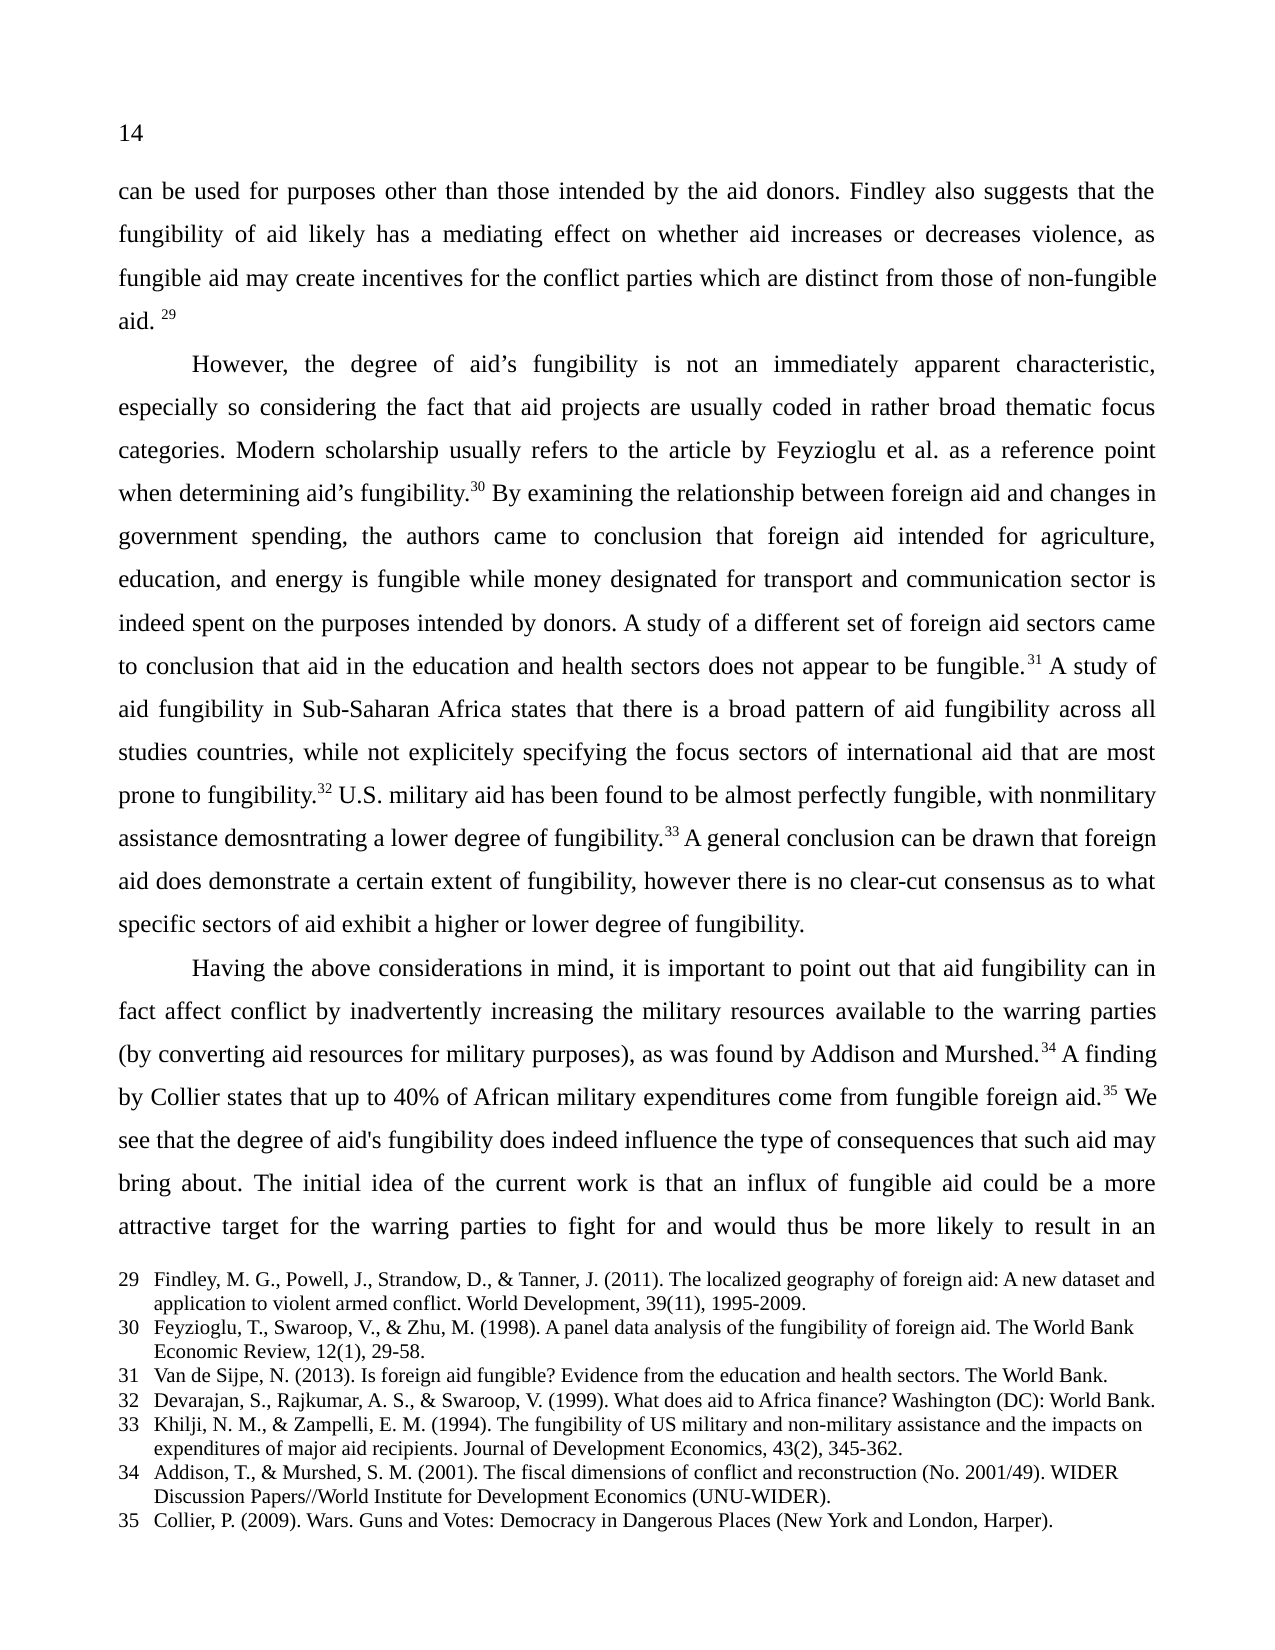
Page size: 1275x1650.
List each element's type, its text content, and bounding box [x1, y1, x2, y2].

text Findley, M. G., Powell, J., Strandow, D., & Tanner, J. (2011). The localized geography of foreign aid: A new dataset and application to violent armed conflict. World Development, 39(11), 1995-2009. [118, 1267, 1157, 1315]
text Van de Sijpe, N. (2013). Is foreign aid fungible? Evidence from the education and health sectors. The World Bank. [118, 1363, 1157, 1387]
text However, the degree of aid’s fungibility is not an immediately apparent characteristic, especially so considering the fact that aid projects are usually coded in rather broad thematic focus categories. Modern scholarship usually refers to the article by Feyzioglu et al. as a reference point when determining aid’s fungibility. By examining the relationship between foreign aid and changes in government spending, the authors came to conclusion that foreign aid intended for agriculture, education, and energy is fungible while money designated for transport and communication sector is indeed spent on the purposes intended by donors. A study of a different set of foreign aid sectors came to conclusion that aid in the education and health sectors does not appear to be fungible. A study of aid fungibility in Sub-Saharan Africa states that there is a broad pattern of aid fungibility across all studies countries, while not explicitely specifying the focus sectors of international aid that are most prone to fungibility. U.S. military aid has been found to be almost perfectly fungible, with nonmilitary assistance demosntrating a lower degree of fungibility. A general conclusion can be drawn that foreign aid does demonstrate a certain extent of fungibility, however there is no clear-cut consensus as to what specific sectors of aid exhibit a higher or lower degree of fungibility. [118, 349, 1157, 938]
text Addison, T., & Murshed, S. M. (2001). The fiscal dimensions of conflict and reconstruction (No. 2001/49). WIDER Discussion Papers//World Institute for Development Economics (UNU-WIDER). [118, 1460, 1157, 1508]
text Khilji, N. M., & Zampelli, E. M. (1994). The fungibility of US military and non-military assistance and the impacts on expenditures of major aid recipients. Journal of Development Economics, 43(2), 345-362. [118, 1412, 1157, 1460]
text Having the above considerations in mind, it is important to point out that aid fungibility can in fact affect conflict by inadvertently increasing the military resources available to the warring parties (by converting aid resources for military purposes), as was found by Addison and Murshed. A finding by Collier states that up to 40% of African military expenditures come from fungible foreign aid. We see that the degree of aid's fungibility does indeed influence the type of consequences that such aid may bring about. The initial idea of the current work is that an influx of fungible aid could be a more attractive target for the warring parties to fight for and would thus be more likely to result in an [118, 953, 1157, 1240]
text Collier, P. (2009). Wars. Guns and Votes: Democracy in Dangerous Places (New York and London, Harper). [118, 1508, 1157, 1532]
text Feyzioglu, T., Swaroop, V., & Zhu, M. (1998). A panel data analysis of the fungibility of foreign aid. The World Bank Economic Review, 12(1), 29-58. [118, 1315, 1157, 1363]
text Devarajan, S., Rajkumar, A. S., & Swaroop, V. (1999). What does aid to Africa finance? Washington (DC): World Bank. [118, 1387, 1157, 1412]
text can be used for purposes other than those intended by the aid donors. Findley also suggests that the fungibility of aid likely has a mediating effect on whether aid increases or decreases violence, as fungible aid may create incentives for the conflict parties which are distinct from those of non-fungible aid. [118, 176, 1157, 334]
